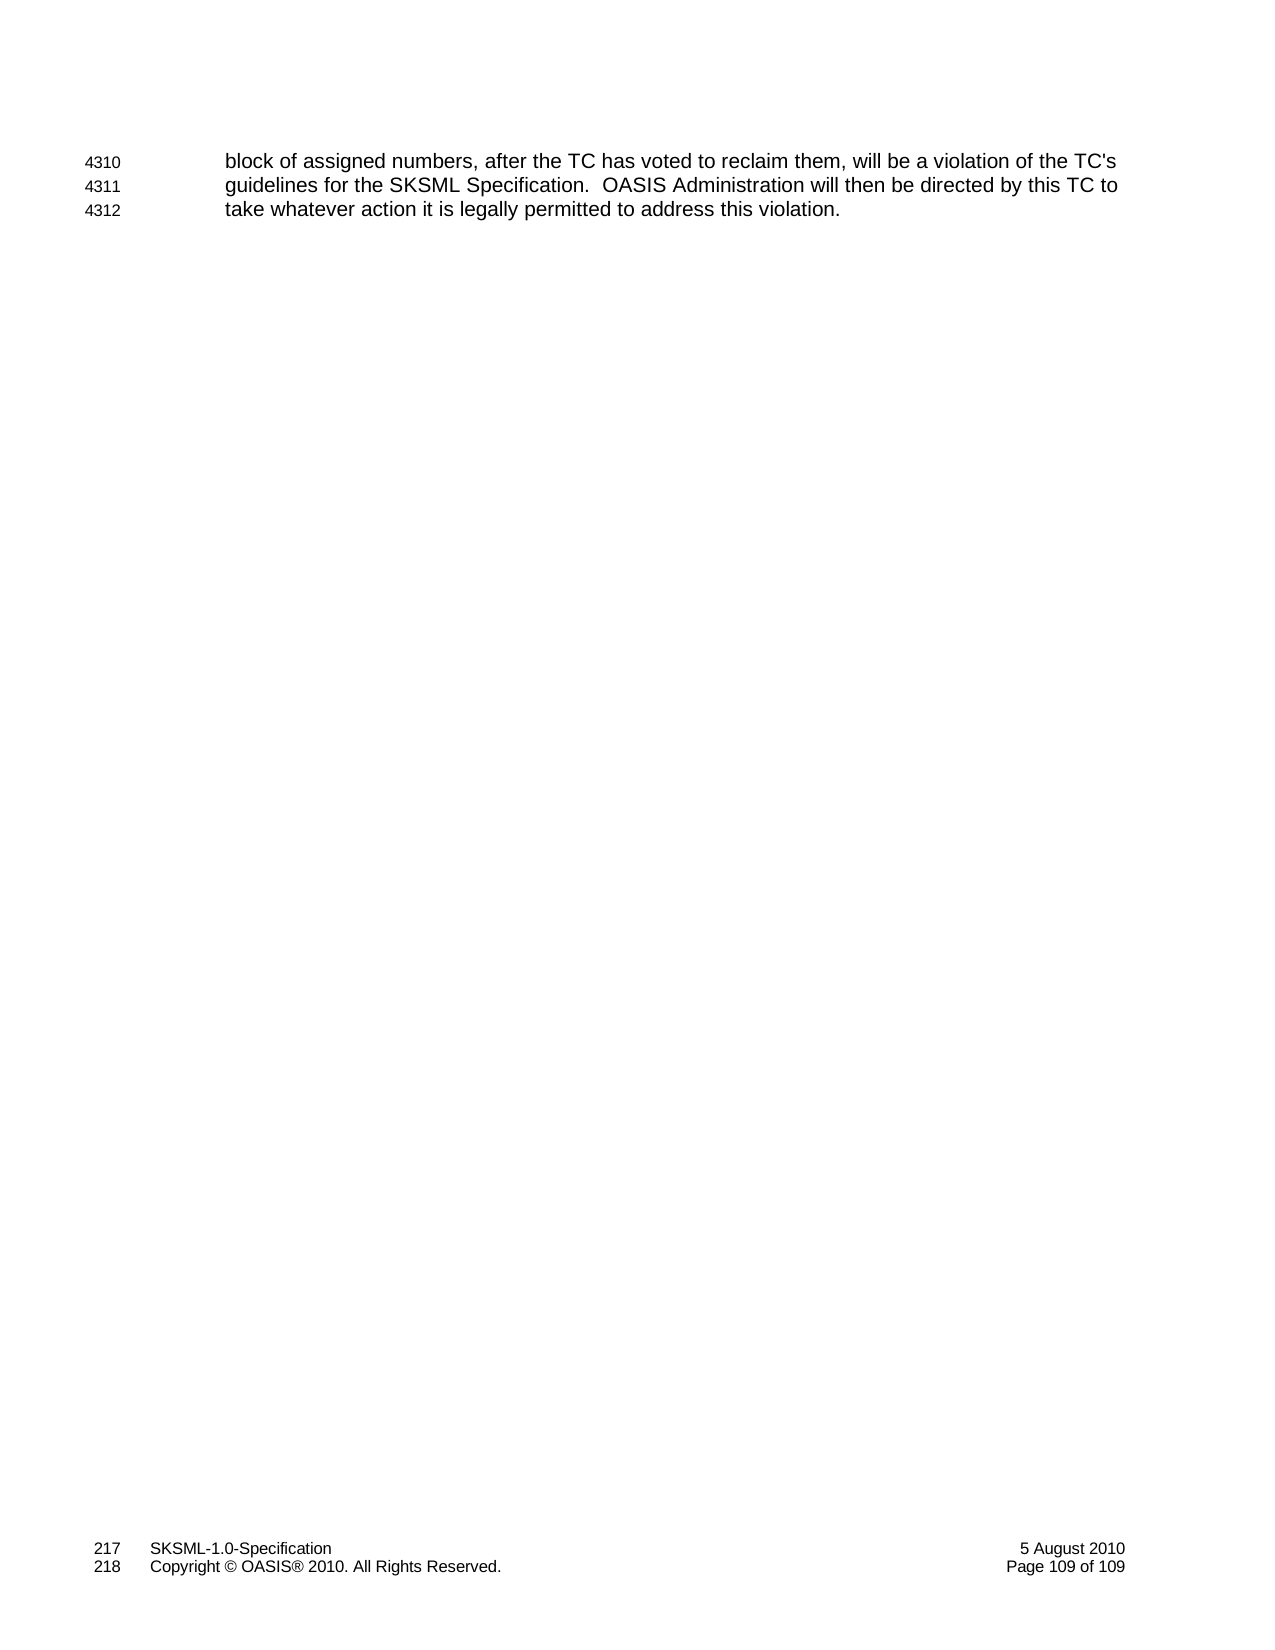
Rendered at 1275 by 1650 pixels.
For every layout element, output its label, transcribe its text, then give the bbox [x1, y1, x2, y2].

list block of assigned numbers, after the TC has voted to reclaim them, will be a violation of the TC's guidelines for the SKSML Specification. OASIS Administration will then be directed by this TC to take whatever action it is legally permitted to address this violation. [187, 150, 1125, 221]
